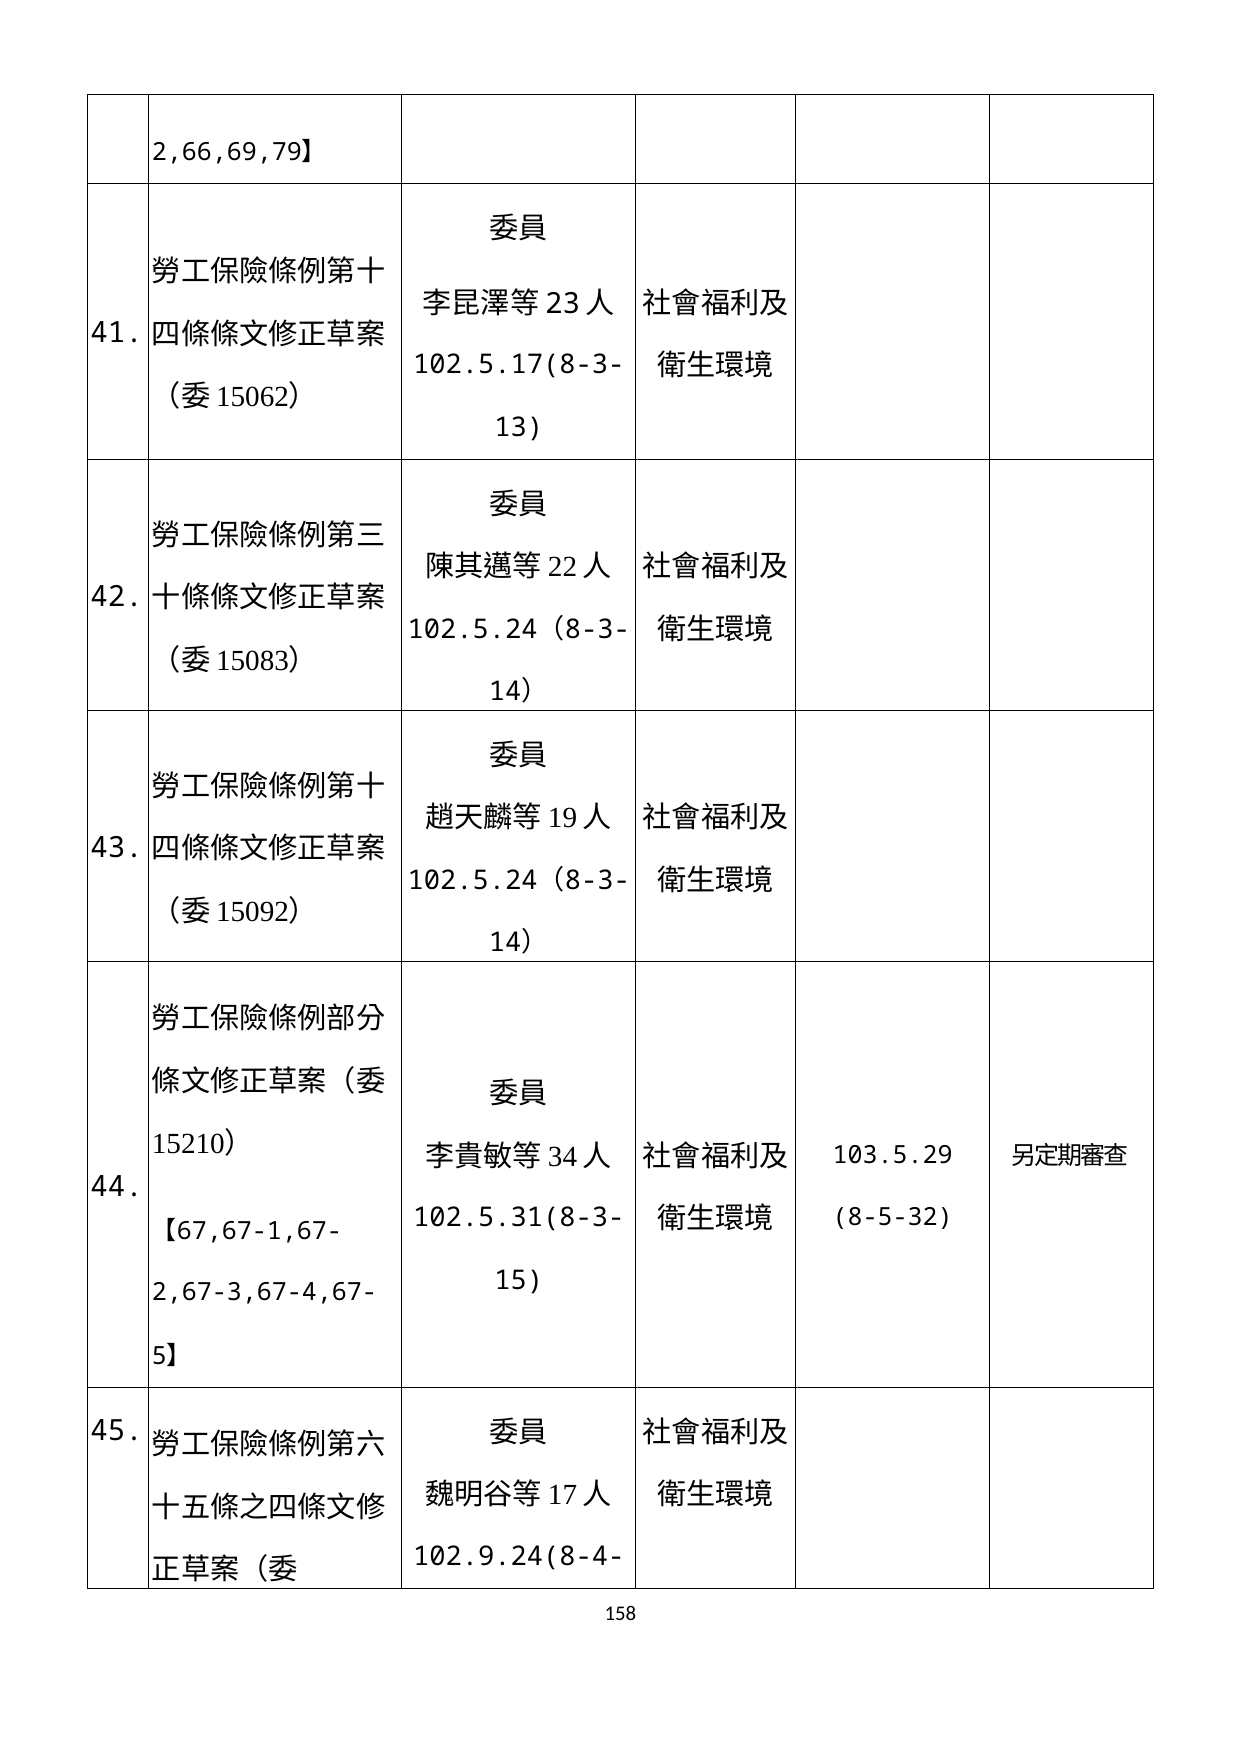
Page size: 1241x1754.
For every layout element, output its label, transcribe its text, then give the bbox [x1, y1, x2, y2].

table_cell 社會福利及衛生環境 [636, 711, 795, 961]
table_cell [990, 95, 1153, 183]
table_cell 勞工保險條例第三十條條文修正草案（委15083） [149, 460, 401, 710]
table_cell [796, 1388, 989, 1588]
table_cell 社會福利及衛生環境 [636, 460, 795, 710]
table_cell 委員 魏明谷等17人102.9.24(8-4- [402, 1388, 635, 1588]
table_cell [88, 95, 148, 183]
table_cell 委員 李貴敏等34人102.5.31(8-3-15) [402, 962, 635, 1387]
table_cell 委員 李昆澤等23人102.5.17(8-3-13) [402, 184, 635, 459]
table_cell 委員 陳其邁等22人 102.5.24（8-3-14） [402, 460, 635, 710]
table_cell [796, 460, 989, 710]
table_cell [88, 1388, 148, 1588]
table_cell 2,66,69,79】 [149, 95, 401, 183]
table_cell 勞工保險條例第六十五條之四條文修正草案（委 [149, 1388, 401, 1588]
table_cell [402, 95, 635, 183]
table_cell 另定期審查 [990, 962, 1153, 1387]
table_cell [990, 460, 1153, 710]
table_cell 勞工保險條例第十四條條文修正草案（委15062） [149, 184, 401, 459]
table_cell [796, 95, 989, 183]
table_cell [796, 184, 989, 459]
table_cell [88, 711, 148, 961]
table_cell 103.5.29 (8-5-32) [796, 962, 989, 1387]
table_cell [88, 460, 148, 710]
table_cell [796, 711, 989, 961]
table_cell [990, 184, 1153, 459]
table_cell 勞工保險條例部分條文修正草案（委15210） 【67,67-1,67-2,67-3,67-4,67-5】 [149, 962, 401, 1387]
table_cell [636, 95, 795, 183]
table_cell [990, 1388, 1153, 1588]
table_cell 社會福利及衛生環境 [636, 184, 795, 459]
table_cell [88, 962, 148, 1387]
table_cell 勞工保險條例第十四條條文修正草案（委15092） [149, 711, 401, 961]
table_cell [88, 184, 148, 459]
table_cell 社會福利及衛生環境 [636, 962, 795, 1387]
table_cell 委員 趙天麟等19人 102.5.24（8-3-14） [402, 711, 635, 961]
table_cell 社會福利及衛生環境 [636, 1388, 795, 1588]
table_cell [990, 711, 1153, 961]
